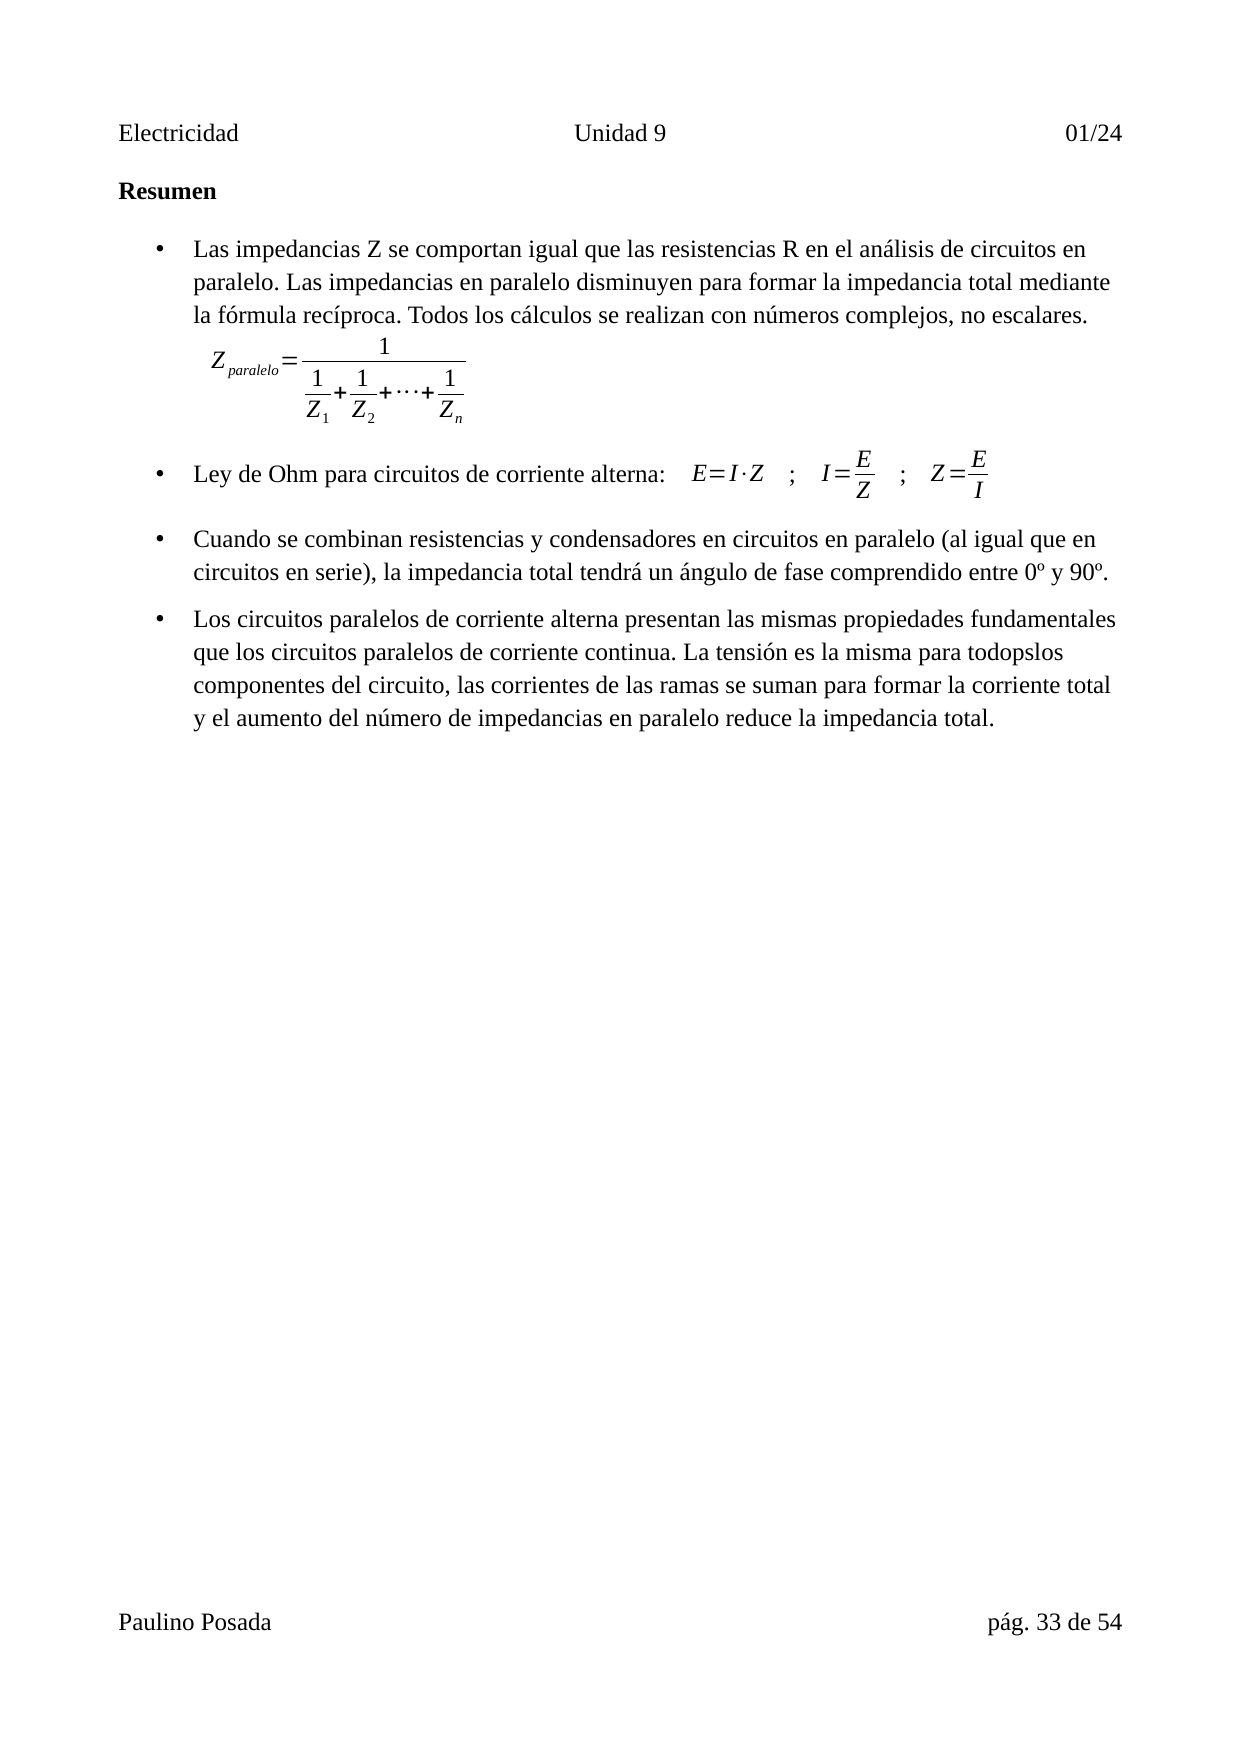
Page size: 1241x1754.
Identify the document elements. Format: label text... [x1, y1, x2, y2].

text Resumen [118, 176, 1122, 205]
list Los circuitos paralelos de corriente alterna presentan las mismas propiedades fundamentales que los circuitos paralelos de corriente continua. La tensión es la misma para todopslos componentes del circuito, las corrientes de las ramas se suman para formar la corriente total y el aumento del número de impedancias en paralelo reduce la impedancia total. [156, 604, 1122, 732]
list Las impedancias Z se comportan igual que las resistencias R en el análisis de circuitos en paralelo. Las impedancias en paralelo disminuyen para formar la impedancia total mediante la fórmula recíproca. Todos los cálculos se realizan con números complejos, no escalares. [156, 234, 1122, 427]
list Cuando se combinan resistencias y condensadores en circuitos en paralelo (al igual que en circuitos en serie), la impedancia total tendrá un ángulo de fase comprendido entre 0º y 90º. [156, 524, 1122, 585]
list Ley de Ohm para circuitos de corriente alterna: ; ; [156, 446, 1122, 505]
